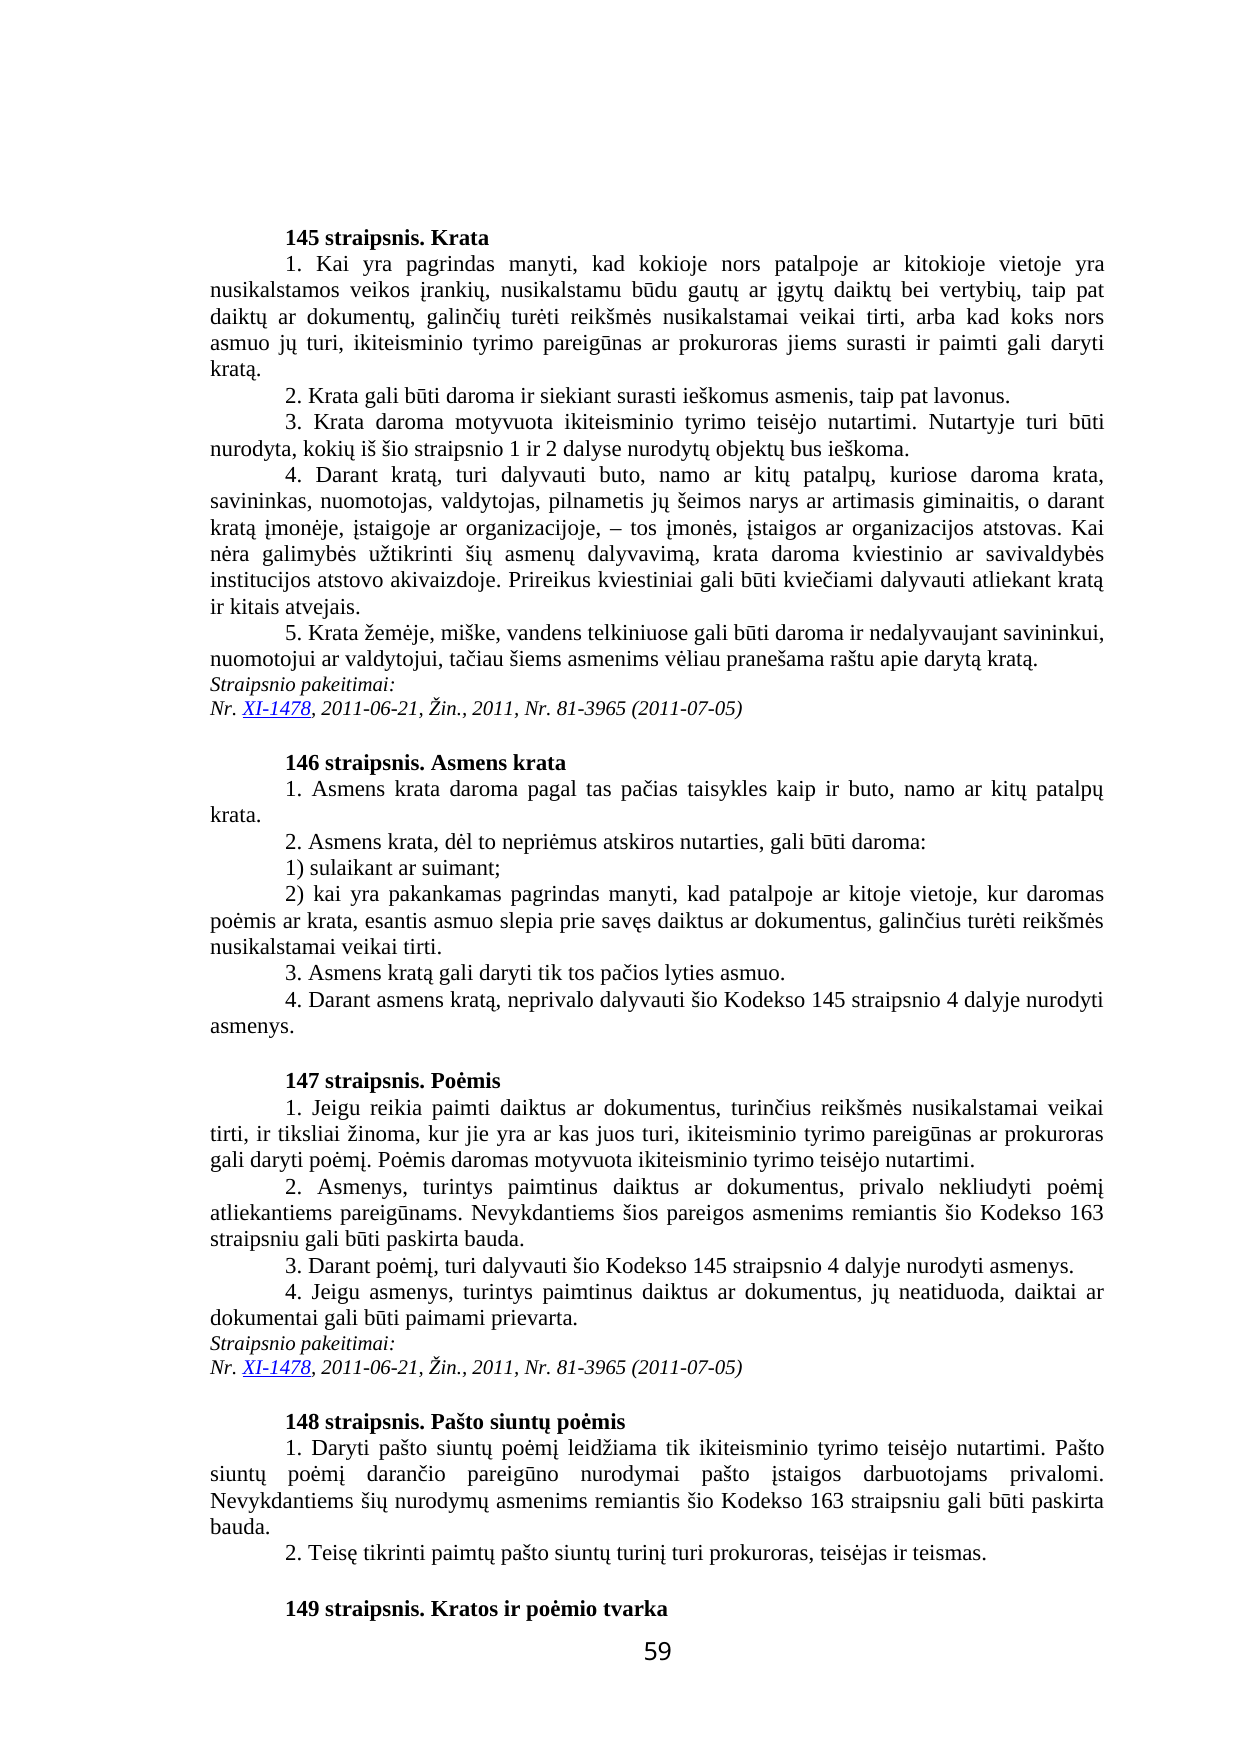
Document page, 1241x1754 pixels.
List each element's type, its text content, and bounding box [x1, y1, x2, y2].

text 5. Krata žemėje, miške, vandens telkiniuose gali būti daroma ir nedalyvaujant savininkui, nuomotojui ar valdytojui, tačiau šiems asmenims vėliau pranešama raštu apie darytą kratą. [210, 619, 1106, 672]
text 148 straipsnis. Pašto siuntų poėmis [210, 1408, 1106, 1434]
text 2) kai yra pakankamas pagrindas manyti, kad patalpoje ar kitoje vietoje, kur daromas poėmis ar krata, esantis asmuo slepia prie savęs daiktus ar dokumentus, galinčius turėti reikšmės nusikalstamai veikai tirti. [210, 880, 1106, 959]
text 3. Darant poėmį, turi dalyvauti šio Kodekso 145 straipsnio 4 dalyje nurodyti asmenys. [210, 1252, 1106, 1278]
text 2. Asmenys, turintys paimtinus daiktus ar dokumentus, privalo nekliudyti poėmį atliekantiems pareigūnams. Nevykdantiems šios pareigos asmenims remiantis šio Kodekso 163 straipsniu gali būti paskirta bauda. [210, 1173, 1106, 1252]
text 145 straipsnis. Krata [210, 224, 1106, 250]
text 4. Jeigu asmenys, turintys paimtinus daiktus ar dokumentus, jų neatiduoda, daiktai ar dokumentai gali būti paimami prievarta. [210, 1278, 1106, 1331]
text 1. Jeigu reikia paimti daiktus ar dokumentus, turinčius reikšmės nusikalstamai veikai tirti, ir tiksliai žinoma, kur jie yra ar kas juos turi, ikiteisminio tyrimo pareigūnas ar prokuroras gali daryti poėmį. Poėmis daromas motyvuota ikiteisminio tyrimo teisėjo nutartimi. [210, 1094, 1106, 1173]
text 1) sulaikant ar suimant; [210, 854, 1106, 880]
text Nr. XI-1478, 2011-06-21, Žin., 2011, Nr. 81-3965 (2011-07-05) [210, 1355, 1106, 1379]
text 1. Asmens krata daroma pagal tas pačias taisykles kaip ir buto, namo ar kitų patalpų krata. [210, 775, 1106, 828]
text 2. Asmens krata, dėl to nepriėmus atskiros nutarties, gali būti daroma: [210, 828, 1106, 854]
text 3. Krata daroma motyvuota ikiteisminio tyrimo teisėjo nutartimi. Nutartyje turi būti nurodyta, kokių iš šio straipsnio 1 ir 2 dalyse nurodytų objektų bus ieškoma. [210, 408, 1106, 461]
text 149 straipsnis. Kratos ir poėmio tvarka [210, 1594, 1106, 1621]
text Straipsnio pakeitimai: [210, 1331, 1106, 1355]
text Straipsnio pakeitimai: [210, 672, 1106, 696]
text 147 straipsnis. Poėmis [210, 1067, 1106, 1094]
text 4. Darant kratą, turi dalyvauti buto, namo ar kitų patalpų, kuriose daroma krata, savininkas, nuomotojas, valdytojas, pilnametis jų šeimos narys ar artimasis giminaitis, o darant kratą įmonėje, įstaigoje ar organizacijoje, – tos įmonės, įstaigos ar organizacijos atstovas. Kai nėra galimybės užtikrinti šių asmenų dalyvavimą, krata daroma kviestinio ar savivaldybės institucijos atstovo akivaizdoje. Prireikus kviestiniai gali būti kviečiami dalyvauti atliekant kratą ir kitais atvejais. [210, 461, 1106, 619]
text 1. Daryti pašto siuntų poėmį leidžiama tik ikiteisminio tyrimo teisėjo nutartimi. Pašto siuntų poėmį darančio pareigūno nurodymai pašto įstaigos darbuotojams privalomi. Nevykdantiems šių nurodymų asmenims remiantis šio Kodekso 163 straipsniu gali būti paskirta bauda. [210, 1434, 1106, 1539]
text 1. Kai yra pagrindas manyti, kad kokioje nors patalpoje ar kitokioje vietoje yra nusikalstamos veikos įrankių, nusikalstamu būdu gautų ar įgytų daiktų bei vertybių, taip pat daiktų ar dokumentų, galinčių turėti reikšmės nusikalstamai veikai tirti, arba kad koks nors asmuo jų turi, ikiteisminio tyrimo pareigūnas ar prokuroras jiems surasti ir paimti gali daryti kratą. [210, 250, 1106, 382]
text 146 straipsnis. Asmens krata [210, 749, 1106, 775]
text 2. Teisę tikrinti paimtų pašto siuntų turinį turi prokuroras, teisėjas ir teismas. [210, 1539, 1106, 1566]
text 2. Krata gali būti daroma ir siekiant surasti ieškomus asmenis, taip pat lavonus. [210, 382, 1106, 408]
text 3. Asmens kratą gali daryti tik tos pačios lyties asmuo. [210, 959, 1106, 986]
text Nr. XI-1478, 2011-06-21, Žin., 2011, Nr. 81-3965 (2011-07-05) [210, 696, 1106, 720]
text 4. Darant asmens kratą, neprivalo dalyvauti šio Kodekso 145 straipsnio 4 dalyje nurodyti asmenys. [210, 986, 1106, 1038]
